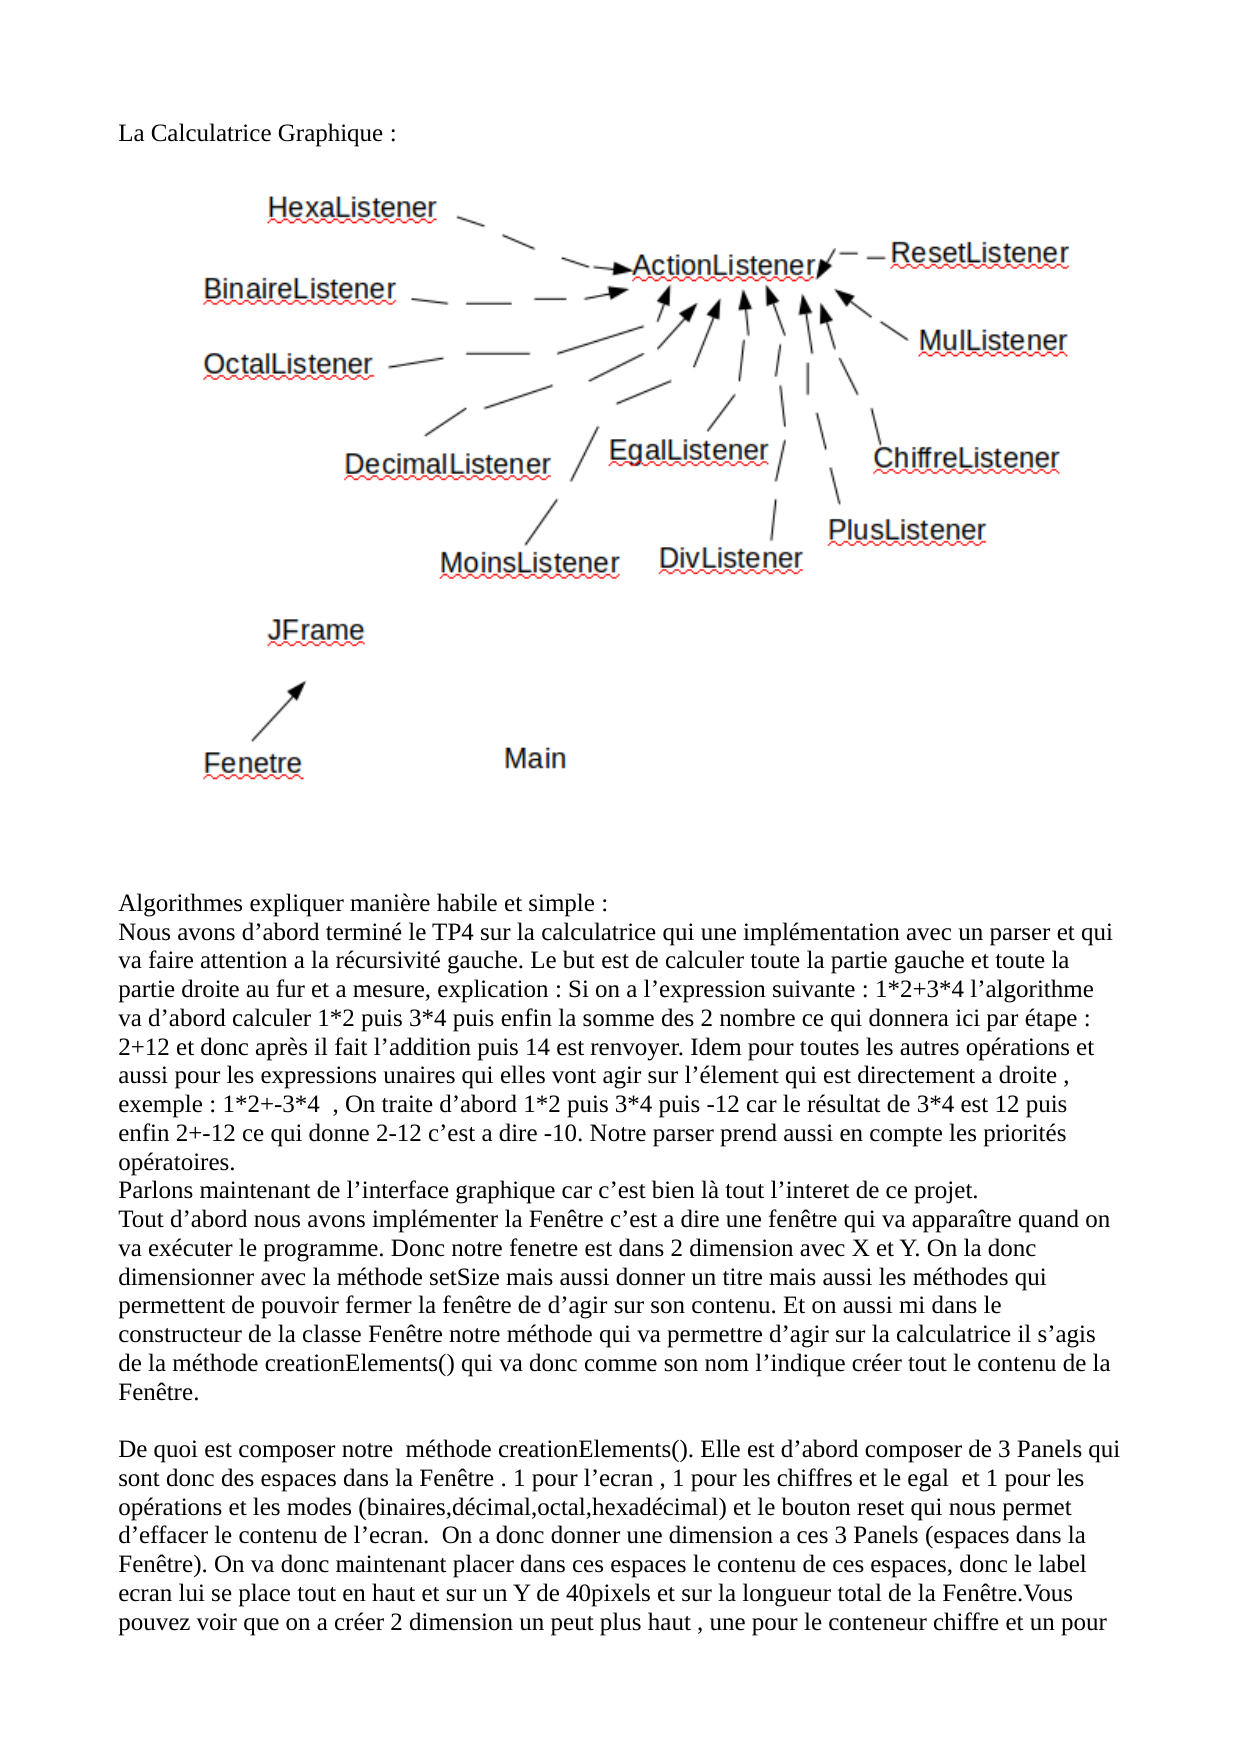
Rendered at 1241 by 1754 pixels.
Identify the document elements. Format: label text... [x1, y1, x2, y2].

text Parlons maintenant de l’interface graphique car c’est bien là tout l’interet de ce projet. [118, 1175, 1122, 1204]
text La Calculatrice Graphique : [118, 118, 1122, 147]
text De quoi est composer notre méthode creationElements(). Elle est d’abord composer de 3 Panels qui sont donc des espaces dans la Fenêtre . 1 pour l’ecran , 1 pour les chiffres et le egal et 1 pour les opérations et les modes (binaires,décimal,octal,hexadécimal) et le bouton reset qui nous permet d’effacer le contenu de l’ecran. On a donc donner une dimension a ces 3 Panels (espaces dans la Fenêtre). On va donc maintenant placer dans ces espaces le contenu de ces espaces, donc le label ecran lui se place tout en haut et sur un Y de 40pixels et sur la longueur total de la Fenêtre.Vous pouvez voir que on a créer 2 dimension un peut plus haut , une pour le conteneur chiffre et un pour [118, 1434, 1122, 1635]
text 2+12 et donc après il fait l’addition puis 14 est renvoyer. Idem pour toutes les autres opérations et aussi pour les expressions unaires qui elles vont agir sur l’élement qui est directement a droite , exemple : 1*2+-3*4 , On traite d’abord 1*2 puis 3*4 puis -12 car le résultat de 3*4 est 12 puis enfin 2+-12 ce qui donne 2-12 c’est a dire -10. Notre parser prend aussi en compte les priorités opératoires. [118, 1032, 1122, 1175]
text Nous avons d’abord terminé le TP4 sur la calculatrice qui une implémentation avec un parser et qui va faire attention a la récursivité gauche. Le but est de calculer toute la partie gauche et toute la partie droite au fur et a mesure, explication : Si on a l’expression suivante : 1*2+3*4 l’algorithme va d’abord calculer 1*2 puis 3*4 puis enfin la somme des 2 nombre ce qui donnera ici par étape : [118, 917, 1122, 1032]
text Tout d’abord nous avons implémenter la Fenêtre c’est a dire une fenêtre qui va apparaître quand on va exécuter le programme. Donc notre fenetre est dans 2 dimension avec X et Y. On la donc dimensionner avec la méthode setSize mais aussi donner un titre mais aussi les méthodes qui permettent de pouvoir fermer la fenêtre de d’agir sur son contenu. Et on aussi mi dans le constructeur de la classe Fenêtre notre méthode qui va permettre d’agir sur la calculatrice il s’agis de la méthode creationElements() qui va donc comme son nom l’indique créer tout le contenu de la Fenêtre. [118, 1204, 1122, 1405]
picture [163, 175, 1077, 831]
text Algorithmes expliquer manière habile et simple : [118, 888, 1122, 917]
